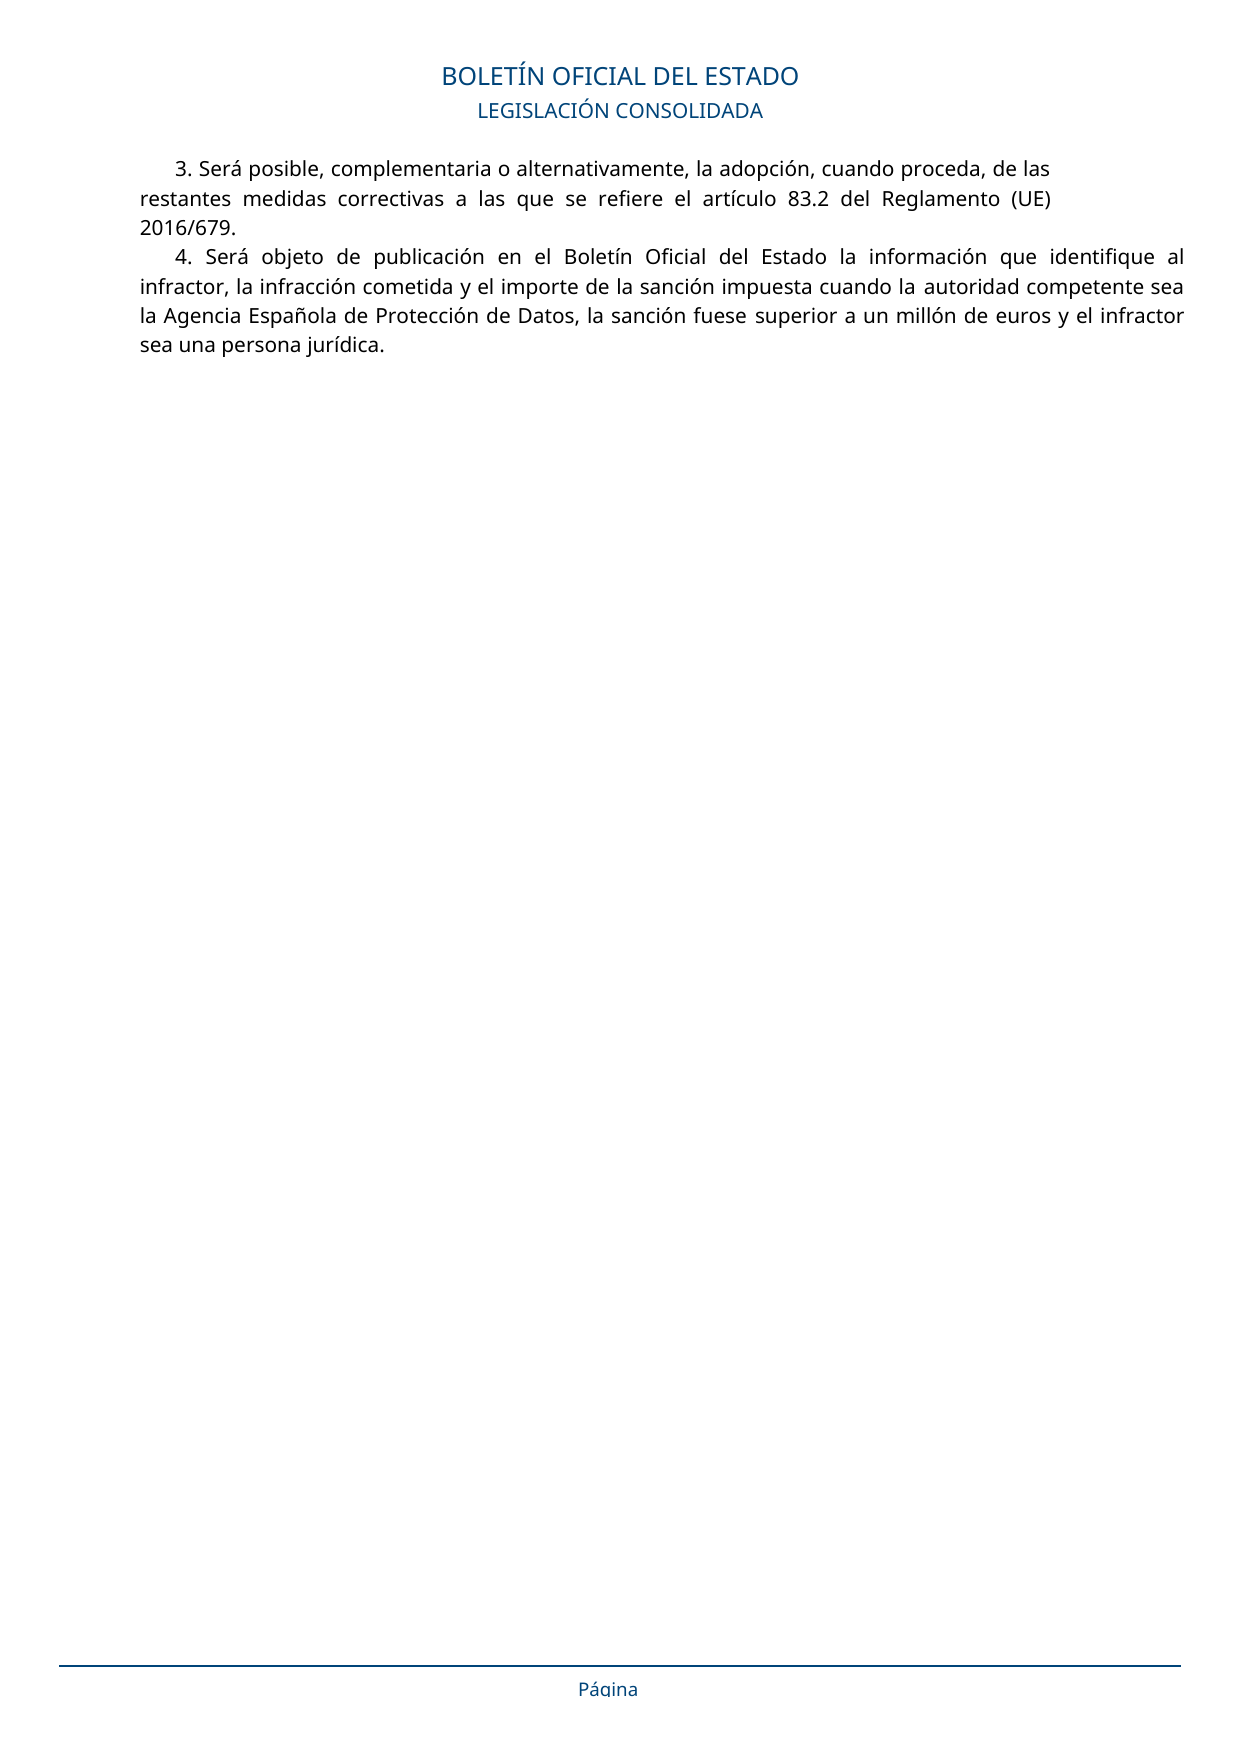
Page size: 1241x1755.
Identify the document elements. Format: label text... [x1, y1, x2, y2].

list Será posible, complementaria o alternativamente, la adopción, cuando proceda, de las restantes medidas correctivas a las que se refiere el artículo 83.2 del Reglamento (UE) 2016/679. [139, 154, 1052, 241]
list Será objeto de publicación en el Boletín Oficial del Estado la información que identifique al infractor, la infracción cometida y el importe de la sanción impuesta cuando la autoridad competente sea la Agencia Española de Protección de Datos, la sanción fuese superior a un millón de euros y el infractor sea una persona jurídica. [139, 242, 1184, 359]
